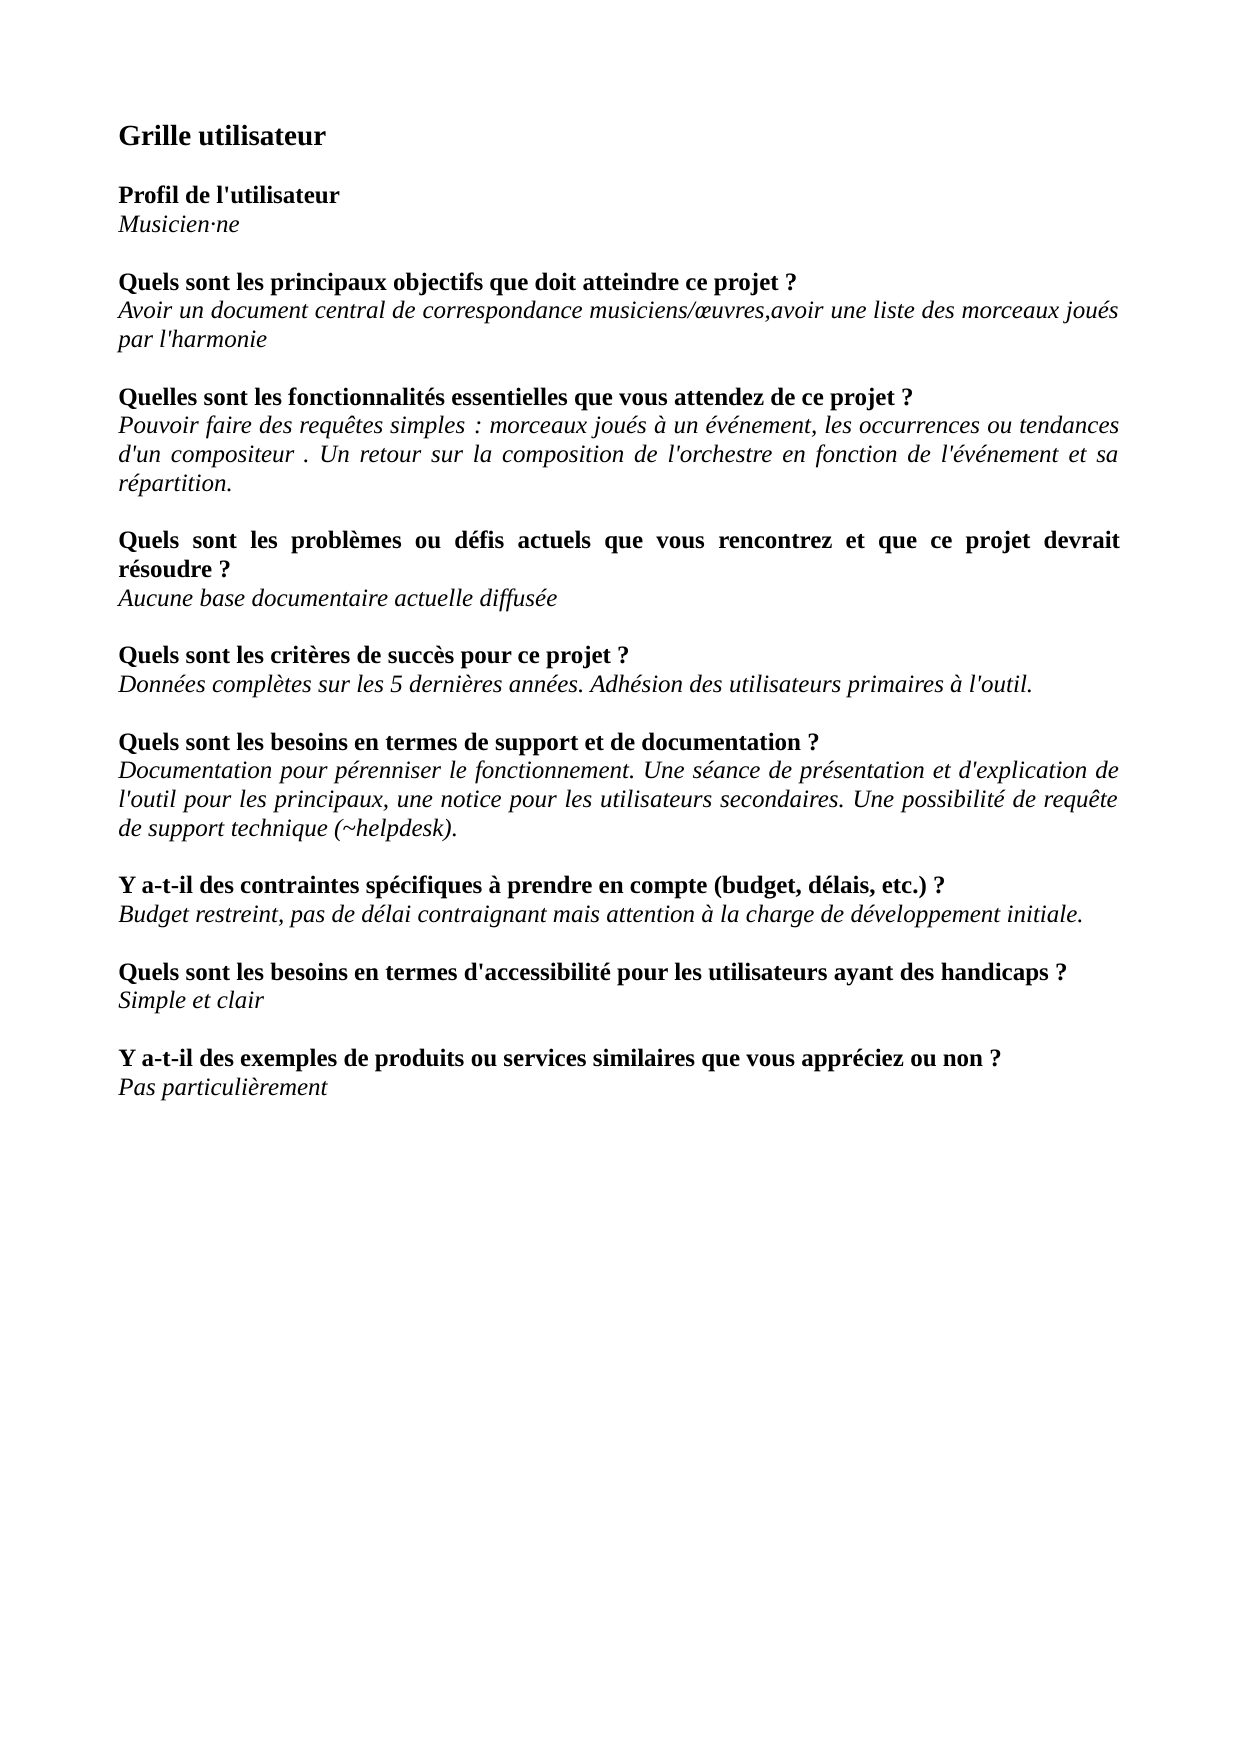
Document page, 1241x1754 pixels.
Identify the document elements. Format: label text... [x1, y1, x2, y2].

text Quels sont les besoins en termes de support et de documentation ? [118, 727, 1122, 755]
text Aucune base documentaire actuelle diffusée [118, 583, 1122, 612]
text Quels sont les besoins en termes d'accessibilité pour les utilisateurs ayant des handicaps ? [118, 957, 1122, 985]
text Simple et clair [118, 985, 1122, 1014]
text Profil de l'utilisateur [118, 180, 1122, 209]
text Quels sont les critères de succès pour ce projet ? [118, 640, 1122, 669]
text Documentation pour pérenniser le fonctionnement. Une séance de présentation et d'explication de l'outil pour les principaux, une notice pour les utilisateurs secondaires. Une possibilité de requête de support technique (~helpdesk). [118, 755, 1122, 842]
text Y a-t-il des contraintes spécifiques à prendre en compte (budget, délais, etc.) ? [118, 870, 1122, 899]
text Quels sont les problèmes ou défis actuels que vous rencontrez et que ce projet devrait résoudre ? [118, 525, 1122, 583]
text Quelles sont les fonctionnalités essentielles que vous attendez de ce projet ? [118, 382, 1122, 410]
text Musicien·ne [118, 209, 1122, 238]
text Grille utilisateur [118, 118, 1122, 152]
text Pas particulièrement [118, 1072, 1122, 1100]
text Pouvoir faire des requêtes simples : morceaux joués à un événement, les occurrences ou tendances d'un compositeur . Un retour sur la composition de l'orchestre en fonction de l'événement et sa répartition. [118, 410, 1122, 497]
text Avoir un document central de correspondance musiciens/œuvres,avoir une liste des morceaux joués par l'harmonie [118, 295, 1122, 353]
text Budget restreint, pas de délai contraignant mais attention à la charge de développement initiale. [118, 899, 1122, 928]
text Données complètes sur les 5 dernières années. Adhésion des utilisateurs primaires à l'outil. [118, 669, 1122, 698]
text Quels sont les principaux objectifs que doit atteindre ce projet ? [118, 267, 1122, 295]
text Y a-t-il des exemples de produits ou services similaires que vous appréciez ou non ? [118, 1043, 1122, 1072]
